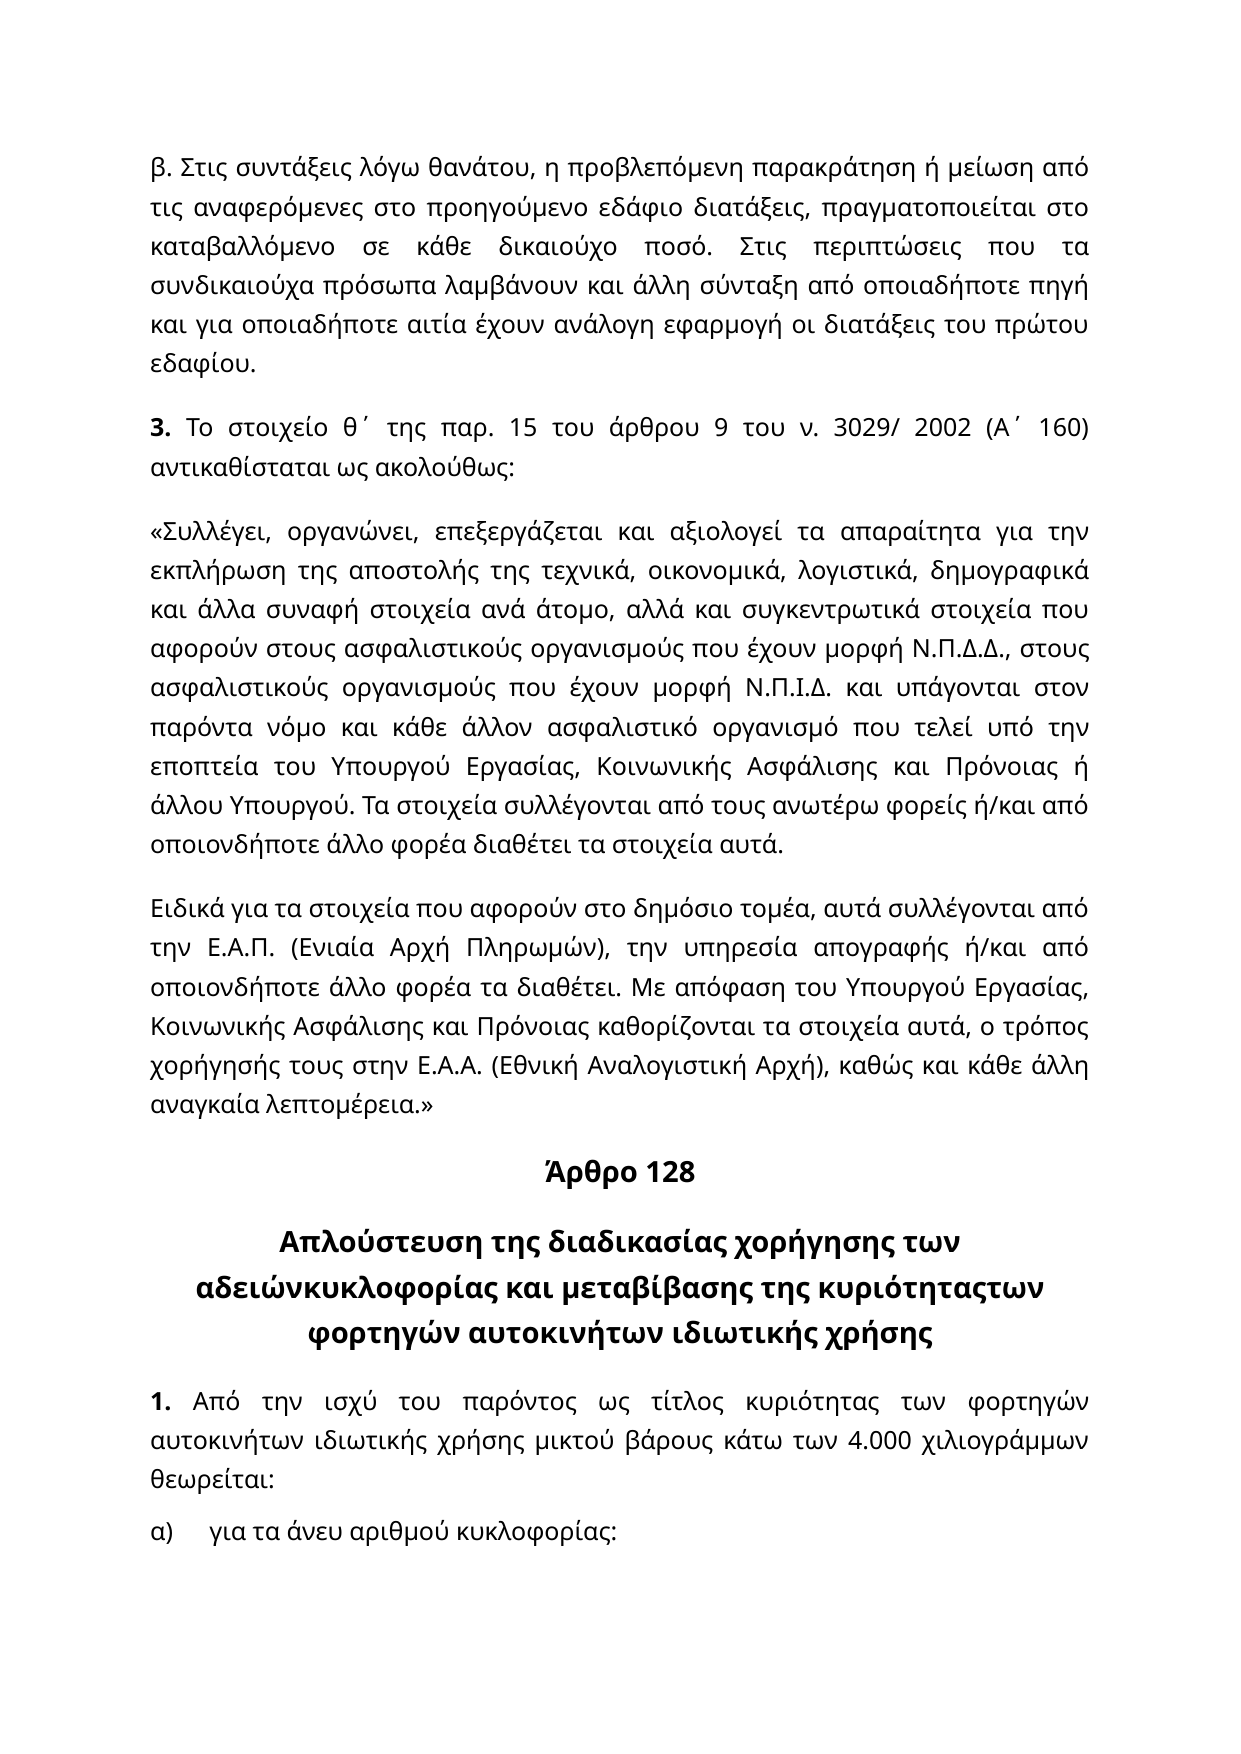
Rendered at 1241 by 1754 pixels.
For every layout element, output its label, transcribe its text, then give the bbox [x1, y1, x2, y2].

list α) για τα άνευ αριθμού κυκλοφορίας: [150, 1513, 1090, 1547]
text «Συλλέγει, οργανώνει, επεξεργάζεται και αξιολογεί τα απαραίτητα για την εκπλήρωση της αποστολής της τεχνικά, οικονομικά, λογιστικά, δημογραφικά και άλλα συναφή στοιχεία ανά άτομο, αλλά και συγκεντρωτικά στοιχεία που αφορούν στους ασφαλιστικούς οργανισμούς που έχουν μορφή Ν.Π.Δ.Δ., στους ασφαλιστικούς οργανισμούς που έχουν μορφή Ν.Π.Ι.Δ. και υπάγονται στον παρόντα νόμο και κάθε άλλον ασφαλιστικό οργανισμό που τελεί υπό την εποπτεία του Υπουργού Εργασίας, Κοινωνικής Ασφάλισης και Πρόνοιας ή άλλου Υπουργού. Τα στοιχεία συλλέγονται από τους ανωτέρω φορείς ή/και από οποιονδήποτε άλλο φορέα διαθέτει τα στοιχεία αυτά. [150, 513, 1090, 861]
text 3. Το στοιχείο θ΄ της παρ. 15 του άρθρου 9 του ν. 3029/ 2002 (Α΄ 160) αντικαθίσταται ως ακολούθως: [150, 410, 1090, 483]
text Ειδικά για τα στοιχεία που αφορούν στο δημόσιο τομέα, αυτά συλλέγονται από την Ε.Α.Π. (Ενιαία Αρχή Πληρωμών), την υπηρεσία απογραφής ή/και από οποιονδήποτε άλλο φορέα τα διαθέτει. Με απόφαση του Υπουργού Εργασίας, Κοινωνικής Ασφάλισης και Πρόνοιας καθορίζονται τα στοιχεία αυτά, ο τρόπος χορήγησής τους στην Ε.Α.Α. (Εθνική Αναλογιστική Αρχή), καθώς και κάθε άλλη αναγκαία λεπτομέρεια.» [150, 891, 1090, 1121]
subtitle Απλούστευση της διαδικασίας χορήγησης των αδειώνκυκλοφορίας και μεταβίβασης της κυριότηταςτων φορτηγών αυτοκινήτων ιδιωτικής χρήσης [150, 1221, 1090, 1352]
text 1. Από την ισχύ του παρόντος ως τίτλος κυριότητας των φορτηγών αυτοκινήτων ιδιωτικής χρήσης μικτού βάρους κάτω των 4.000 χιλιογράμμων θεωρείται: [150, 1383, 1090, 1496]
subtitle Άρθρο 128 [150, 1151, 1090, 1191]
text β. Στις συντάξεις λόγω θανάτου, η προβλεπόμενη παρακράτηση ή μείωση από τις αναφερόμενες στο προηγούμενο εδάφιο διατάξεις, πραγματοποιείται στο καταβαλλόμενο σε κάθε δικαιούχο ποσό. Στις περιπτώσεις που τα συνδικαιούχα πρόσωπα λαμβάνουν και άλλη σύνταξη από οποιαδήποτε πηγή και για οποιαδήποτε αιτία έχουν ανάλογη εφαρμογή οι διατάξεις του πρώτου εδαφίου. [150, 150, 1090, 380]
